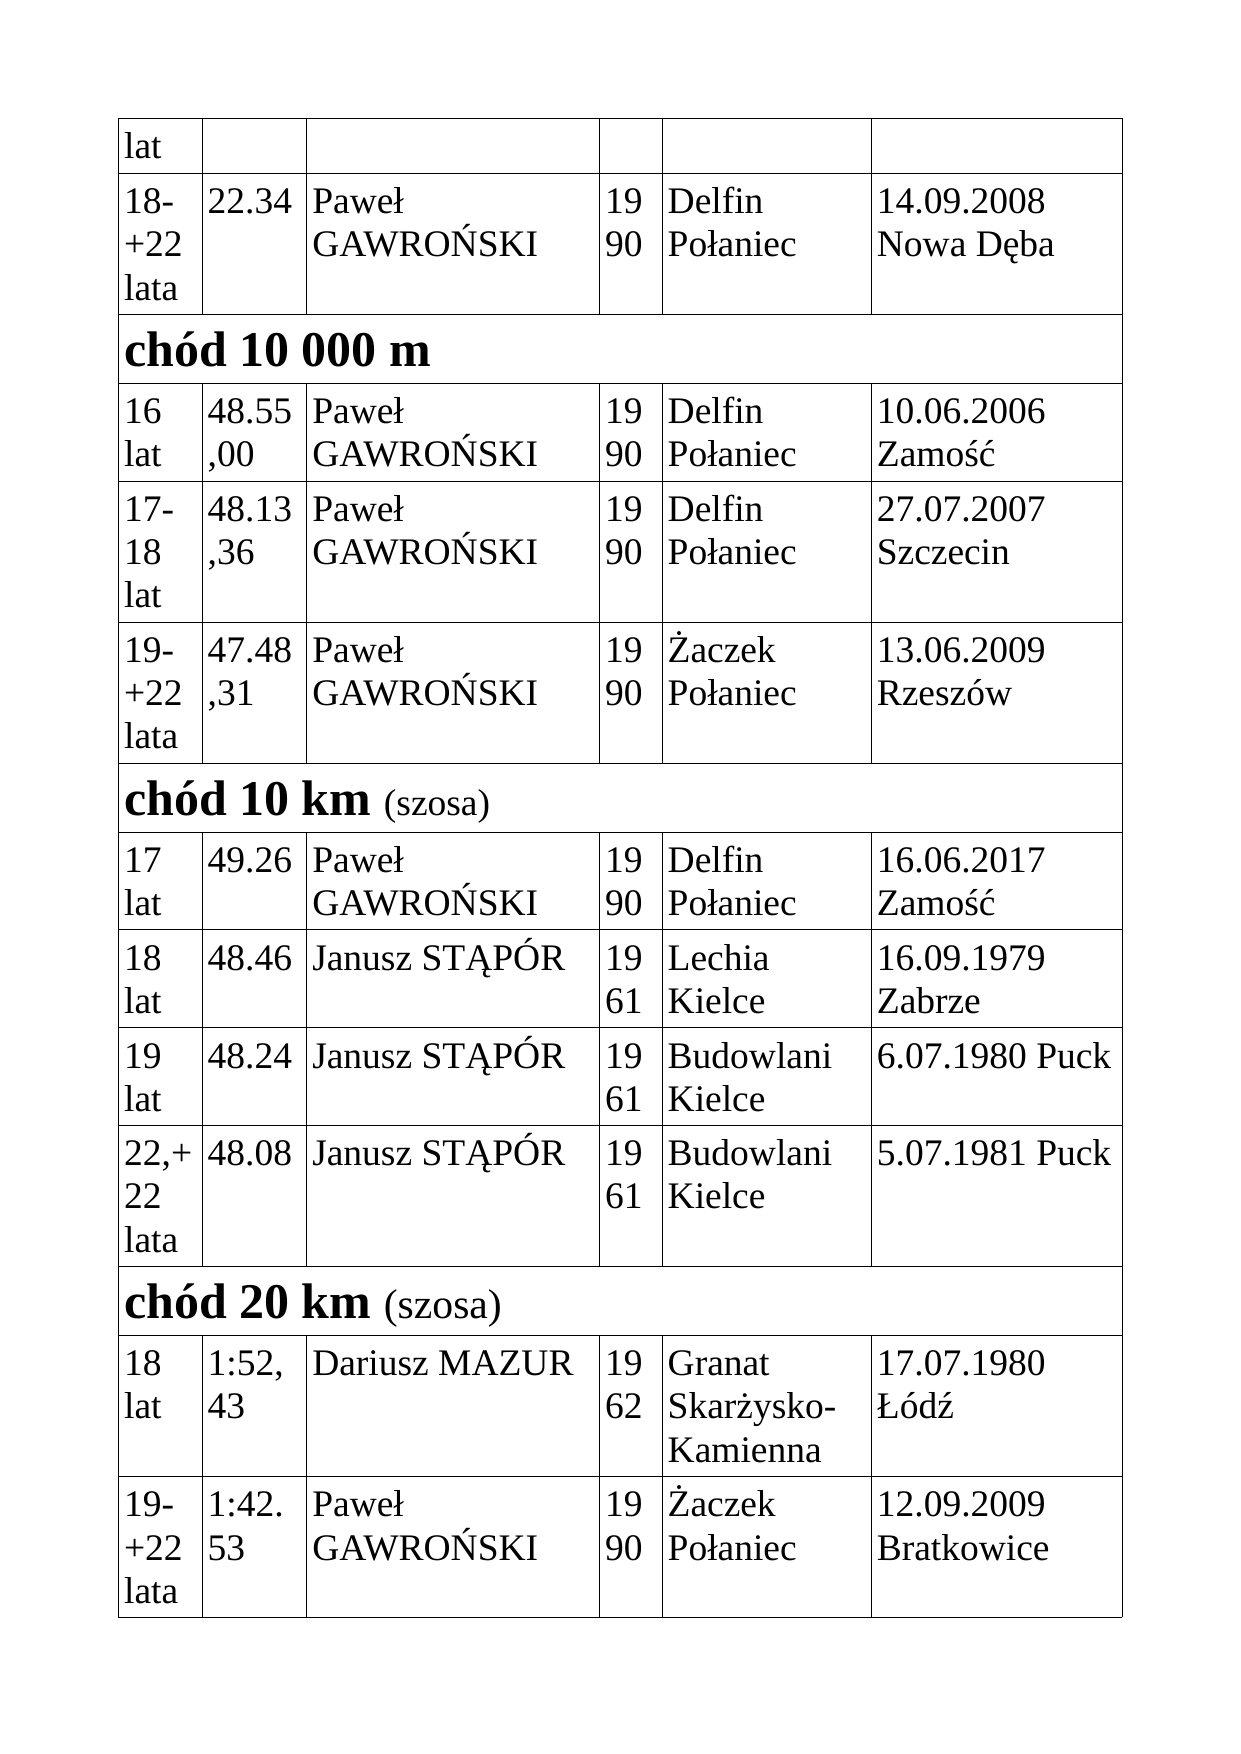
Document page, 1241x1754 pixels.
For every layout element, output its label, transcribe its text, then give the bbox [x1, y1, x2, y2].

table_cell Paweł GAWROŃSKI [307, 623, 599, 762]
table_cell Delfin Połaniec [663, 833, 871, 929]
table_cell Granat Skarżysko-Kamienna [663, 1336, 871, 1476]
table_cell 17.07.1980 Łódź [872, 1336, 1122, 1476]
table_cell Janusz STĄPÓR [307, 1028, 599, 1125]
table_cell 48.55,00 [203, 384, 306, 481]
table_cell 1990 [600, 174, 662, 314]
table_cell Paweł GAWROŃSKI [307, 1477, 599, 1617]
table_cell Paweł GAWROŃSKI [307, 482, 599, 622]
table_cell 1990 [600, 833, 662, 929]
table_cell 13.06.2009 Rzeszów [872, 623, 1122, 762]
table_cell Dariusz MAZUR [307, 1336, 599, 1476]
table_cell 47.48,31 [203, 623, 306, 762]
table_cell 18-+22 lata [119, 174, 202, 314]
table_cell 10.06.2006 Zamość [872, 384, 1122, 481]
table_cell Żaczek Połaniec [663, 623, 871, 762]
table_cell 1961 [600, 930, 662, 1027]
table_cell [203, 119, 306, 173]
table_cell 16.06.2017 Zamość [872, 833, 1122, 929]
table_cell Janusz STĄPÓR [307, 930, 599, 1027]
table_cell 5.07.1981 Puck [872, 1126, 1122, 1266]
table_cell 1990 [600, 623, 662, 762]
table_cell Delfin Połaniec [663, 174, 871, 314]
table_cell Żaczek Połaniec [663, 1477, 871, 1617]
table_cell [307, 119, 599, 173]
table_cell chód 10 000 m [119, 315, 1122, 383]
table_cell 1990 [600, 482, 662, 622]
table_cell 18 lat [119, 1336, 202, 1476]
table_cell 18 lat [119, 930, 202, 1027]
table_cell [663, 119, 871, 173]
table_cell 19 lat [119, 1028, 202, 1125]
table_cell 14.09.2008 Nowa Dęba [872, 174, 1122, 314]
table_cell Lechia Kielce [663, 930, 871, 1027]
table_cell 1962 [600, 1336, 662, 1476]
table_cell [872, 119, 1122, 173]
table_cell chód 10 km (szosa) [119, 764, 1122, 832]
table_cell 17 lat [119, 833, 202, 929]
table_cell Janusz STĄPÓR [307, 1126, 599, 1266]
table_cell Budowlani Kielce [663, 1126, 871, 1266]
table_cell 1990 [600, 384, 662, 481]
table_cell 49.26 [203, 833, 306, 929]
table_cell Paweł GAWROŃSKI [307, 174, 599, 314]
table_cell 19-+22 lata [119, 1477, 202, 1617]
table_cell 1961 [600, 1126, 662, 1266]
table_cell 1:52,43 [203, 1336, 306, 1476]
table_cell 22,+22 lata [119, 1126, 202, 1266]
table_cell lat [119, 119, 202, 173]
table_cell 48.08 [203, 1126, 306, 1266]
table_cell Delfin Połaniec [663, 482, 871, 622]
table_cell 1961 [600, 1028, 662, 1125]
table_cell Paweł GAWROŃSKI [307, 384, 599, 481]
table_cell 16 lat [119, 384, 202, 481]
table_cell 16.09.1979 Zabrze [872, 930, 1122, 1027]
table_cell 17-18 lat [119, 482, 202, 622]
table_cell Delfin Połaniec [663, 384, 871, 481]
table_cell 19-+22 lata [119, 623, 202, 762]
table_cell Paweł GAWROŃSKI [307, 833, 599, 929]
table_cell 1990 [600, 1477, 662, 1617]
table_cell [600, 119, 662, 173]
table_cell 6.07.1980 Puck [872, 1028, 1122, 1125]
table_cell Budowlani Kielce [663, 1028, 871, 1125]
table_cell 22.34 [203, 174, 306, 314]
table_cell 48.13,36 [203, 482, 306, 622]
table_cell 48.24 [203, 1028, 306, 1125]
table_cell 1:42.53 [203, 1477, 306, 1617]
table_cell 12.09.2009 Bratkowice [872, 1477, 1122, 1617]
table_cell 27.07.2007 Szczecin [872, 482, 1122, 622]
table_cell 48.46 [203, 930, 306, 1027]
table_cell chód 20 km (szosa) [119, 1267, 1122, 1335]
